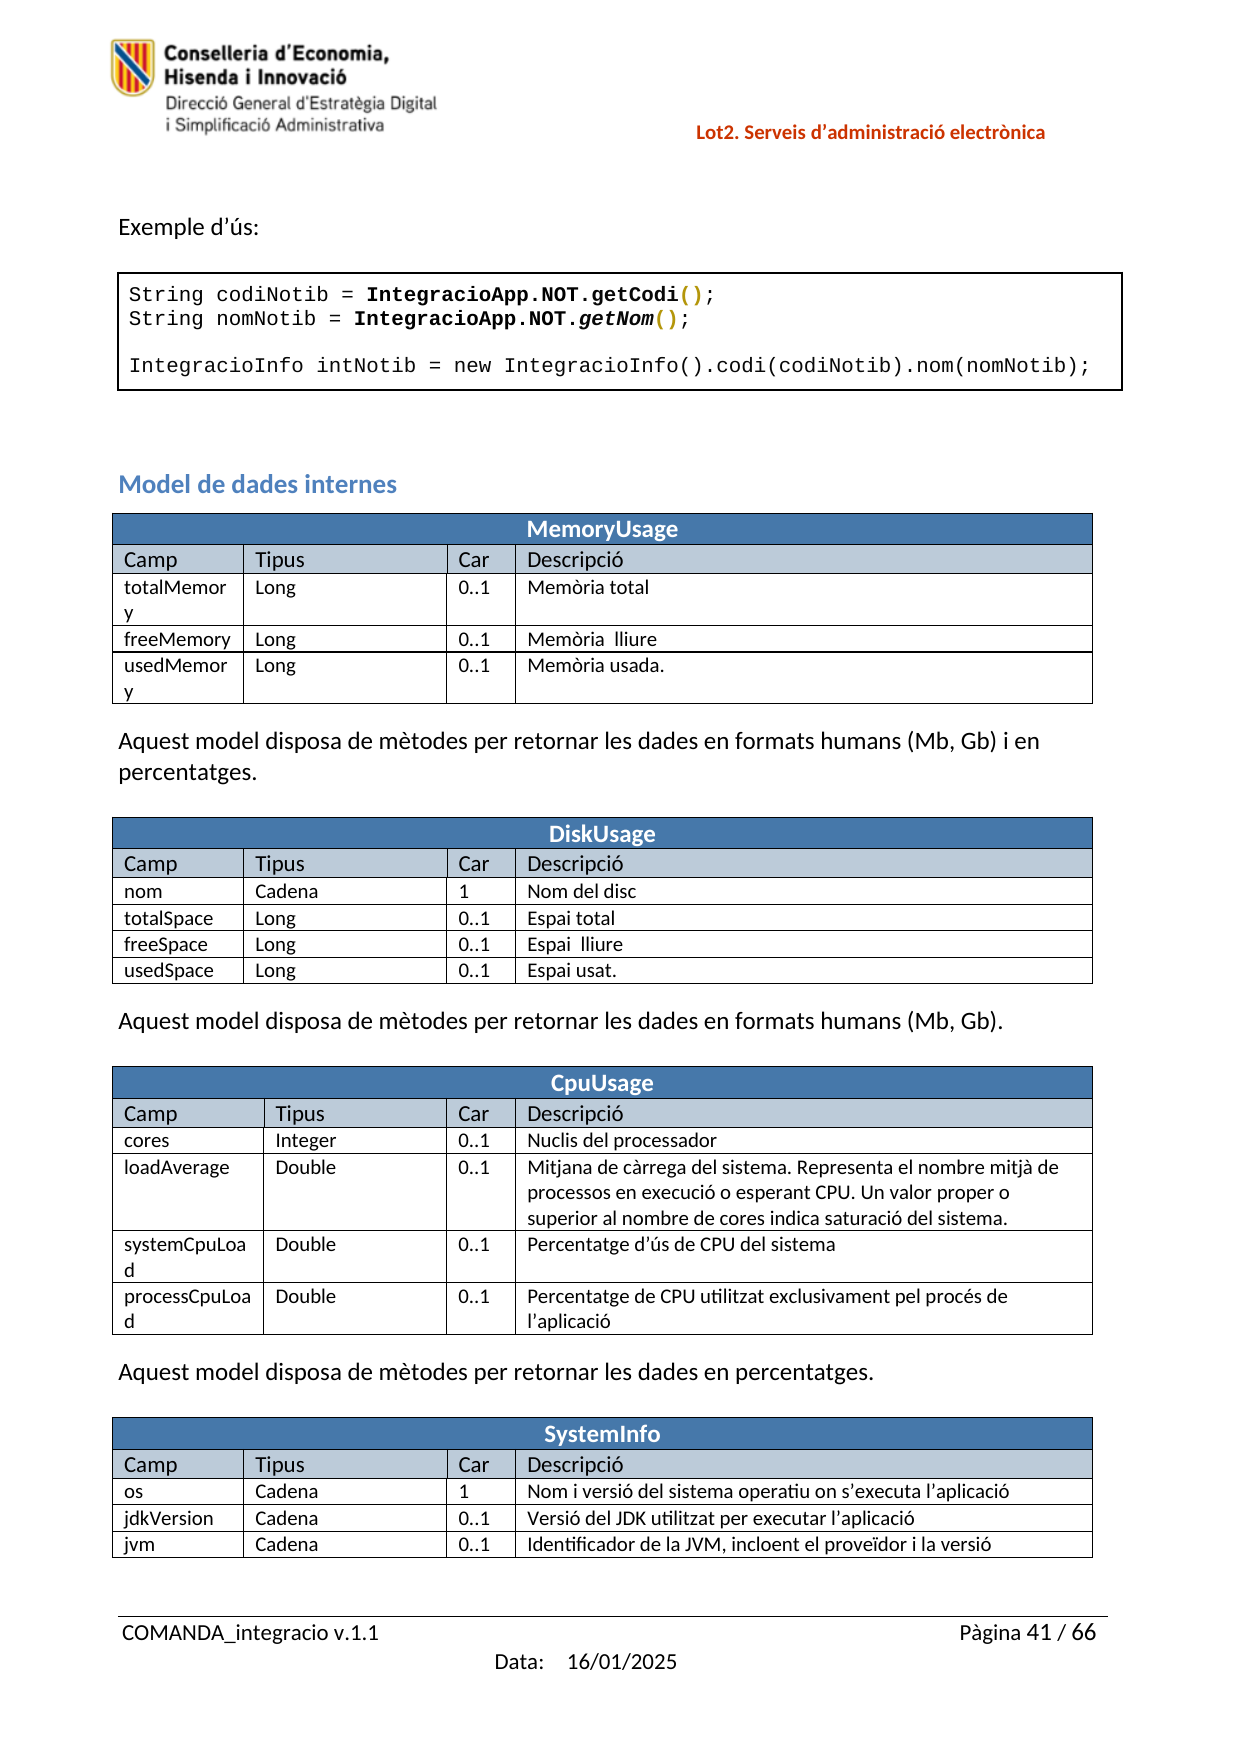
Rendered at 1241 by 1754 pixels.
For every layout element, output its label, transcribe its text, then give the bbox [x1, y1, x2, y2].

table_cell Cadena [244, 1532, 446, 1557]
table_cell freeMemory [113, 626, 243, 651]
table_cell 0..1 [447, 626, 515, 651]
table_cell 0..1 [447, 905, 515, 930]
table_cell Car [447, 1099, 515, 1127]
table_cell jdkVersion [113, 1505, 243, 1531]
table_cell Descripció [516, 849, 1092, 877]
table_header MemoryUsage [113, 514, 1092, 544]
table_cell Car [448, 545, 515, 573]
table_cell Tipus [244, 545, 447, 573]
table_cell Camp [113, 849, 243, 877]
table_cell Tipus [244, 849, 447, 877]
table_cell 0..1 [447, 1128, 515, 1153]
table_cell systemCpuLoad [113, 1231, 263, 1282]
table_cell Percentatge d’ús de CPU del sistema [516, 1231, 1092, 1282]
table_cell 0..1 [447, 1532, 515, 1557]
table_cell 1 [447, 878, 515, 904]
table_cell 1 [447, 1479, 515, 1504]
table_cell Cadena [244, 878, 446, 904]
table_cell Percentatge de CPU utilitzat exclusivament pel procés de l’aplicació [516, 1283, 1092, 1334]
table_cell totalSpace [113, 905, 243, 930]
table_cell Long [244, 574, 446, 625]
table_cell Identificador de la JVM, incloent el proveïdor i la versió [516, 1532, 1092, 1557]
table_cell freeSpace [113, 931, 243, 957]
table_cell Long [244, 958, 446, 983]
table_cell Tipus [244, 1450, 447, 1478]
table_cell Double [264, 1231, 446, 1282]
text Aquest model disposa de mètodes per retornar les dades en formats humans (Mb, Gb) i en percentatges. [118, 725, 1122, 817]
table_cell loadAverage [113, 1154, 263, 1230]
table_cell Integer [264, 1128, 446, 1153]
table_cell Memòria usada. [516, 653, 1092, 703]
table_cell jvm [113, 1532, 243, 1557]
table_cell 0..1 [447, 931, 515, 957]
table_cell Descripció [516, 1450, 1092, 1478]
table_cell Car [448, 1450, 515, 1478]
table_cell Nom del disc [516, 878, 1092, 904]
table_cell Mitjana de càrrega del sistema. Representa el nombre mitjà de processos en execució o esperant CPU. Un valor proper o superior al nombre de cores indica saturació del sistema. [516, 1154, 1092, 1230]
table_cell nom [113, 878, 243, 904]
table_cell 0..1 [447, 1154, 515, 1230]
table_cell Camp [113, 1099, 264, 1127]
subtitle Model de dades internes [118, 467, 1122, 500]
table_cell usedSpace [113, 958, 243, 983]
table_cell Descripció [516, 545, 1092, 573]
table_cell Nom i versió del sistema operatiu on s’executa l’aplicació [516, 1479, 1092, 1504]
table_cell processCpuLoad [113, 1283, 263, 1334]
table_cell Long [244, 931, 446, 957]
table_cell Tipus [265, 1099, 446, 1127]
table_cell 0..1 [447, 574, 515, 625]
table_cell Memòria lliure [516, 626, 1092, 651]
table_cell Versió del JDK utilitzat per executar l’aplicació [516, 1505, 1092, 1531]
table_cell cores [113, 1128, 263, 1153]
table_cell 0..1 [447, 653, 515, 703]
table_header String codiNotib = IntegracioApp.NOT.getCodi(); String nomNotib = IntegracioApp.NOT.getNom(); IntegracioInfo intNotib = new IntegracioInfo().codi(codiNotib).nom(nomNotib); [119, 274, 1121, 389]
table_cell Cadena [244, 1505, 446, 1531]
table_cell Long [244, 905, 446, 930]
table_cell Memòria total [516, 574, 1092, 625]
table_cell Double [264, 1283, 446, 1334]
table_cell Espai total [516, 905, 1092, 930]
table_cell os [113, 1479, 243, 1504]
table_cell Car [448, 849, 515, 877]
table_cell Espai usat. [516, 958, 1092, 983]
text Aquest model disposa de mètodes per retornar les dades en percentatges. [118, 1356, 1122, 1417]
table_header SystemInfo [113, 1418, 1092, 1449]
table_cell Descripció [516, 1099, 1092, 1127]
table_header CpuUsage [113, 1067, 1092, 1098]
table_cell 0..1 [447, 958, 515, 983]
table_cell Long [244, 626, 446, 651]
table_cell 0..1 [447, 1283, 515, 1334]
text Aquest model disposa de mètodes per retornar les dades en formats humans (Mb, Gb). [118, 1005, 1122, 1066]
table_cell Nuclis del processador [516, 1128, 1092, 1153]
table_cell totalMemory [113, 574, 243, 625]
text Exemple d’ús: [118, 211, 1122, 241]
table_cell Cadena [244, 1479, 446, 1504]
table_cell Camp [113, 545, 243, 573]
table_cell usedMemory [113, 653, 243, 703]
table_cell Double [264, 1154, 446, 1230]
table_header DiskUsage [113, 818, 1092, 848]
table_cell Espai lliure [516, 931, 1092, 957]
table_cell Long [244, 653, 446, 703]
table_cell Camp [113, 1450, 243, 1478]
table_cell 0..1 [447, 1231, 515, 1282]
table_cell 0..1 [447, 1505, 515, 1531]
picture [100, 26, 467, 156]
